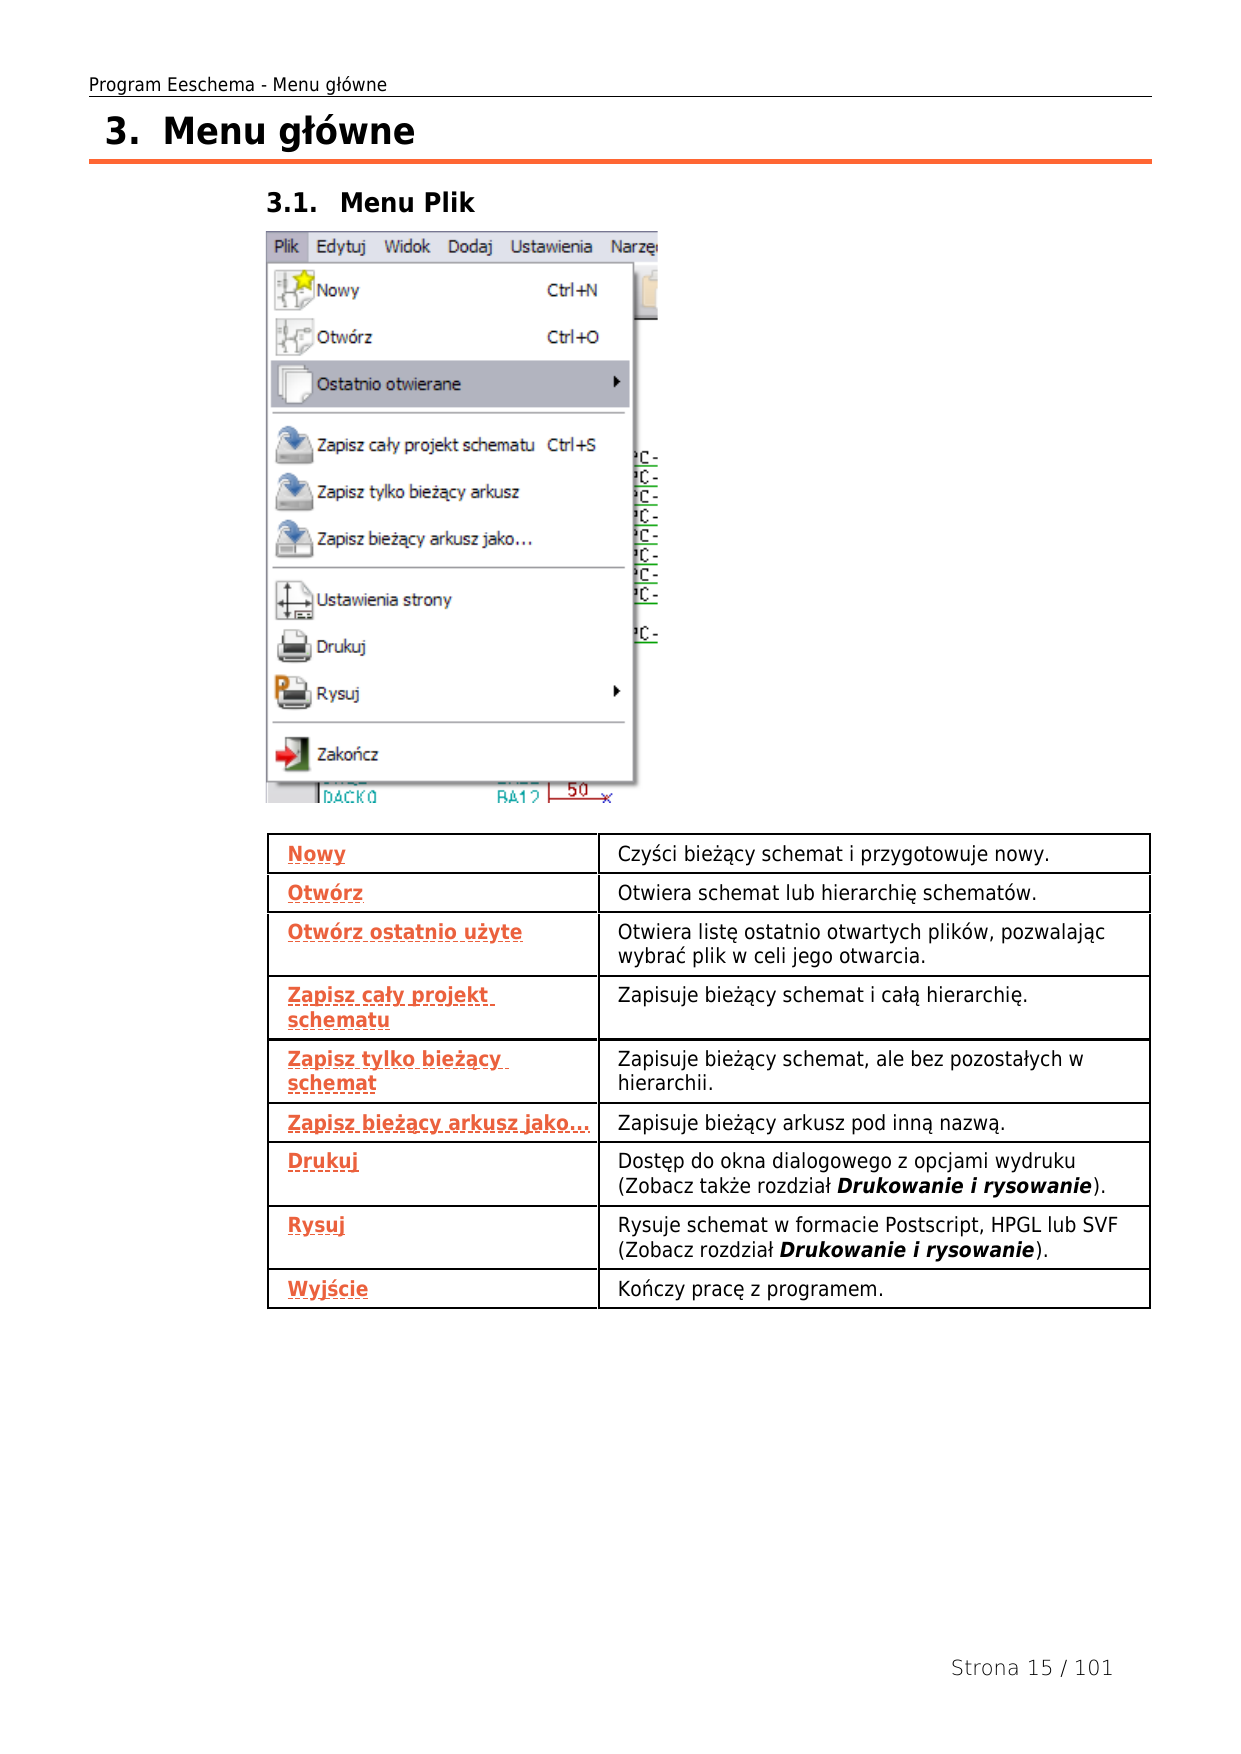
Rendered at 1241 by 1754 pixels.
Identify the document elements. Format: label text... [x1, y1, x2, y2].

table_cell Zapisuje bieżący schemat, ale bez pozostałych w hierarchii. [600, 1041, 1149, 1102]
table_cell Rysuj [269, 1207, 597, 1268]
table_cell Dostęp do okna dialogowego z opcjami wydruku (Zobacz także rozdział Drukowanie i rysowanie). [600, 1143, 1149, 1205]
table_cell Drukuj [269, 1143, 597, 1205]
subtitle Menu Plik [266, 188, 1152, 219]
table_cell Otwiera listę ostatnio otwartych plików, pozwalając wybrać plik w celi jego otwarcia. [600, 914, 1149, 975]
table_cell Zapisuje bieżący arkusz pod inną nazwą. [600, 1104, 1149, 1141]
table_cell Rysuje schemat w formacie Postscript, HPGL lub SVF (Zobacz rozdział Drukowanie i rysowanie). [600, 1207, 1149, 1268]
table_cell Otwórz [269, 875, 597, 911]
table_header Czyści bieżący schemat i przygotowuje nowy. [600, 835, 1149, 872]
table_header Nowy [269, 835, 597, 872]
table_cell Otwiera schemat lub hierarchię schematów. [600, 875, 1149, 911]
table_cell Zapisz cały projekt schematu [269, 977, 597, 1038]
subtitle Menu główne [88, 103, 1152, 164]
table_cell Zapisuje bieżący schemat i całą hierarchię. [600, 977, 1149, 1038]
table_cell Otwórz ostatnio użyte [269, 914, 597, 975]
table_cell Zapisz bieżący arkusz jako... [269, 1104, 597, 1141]
table_cell Wyjście [269, 1270, 597, 1307]
table_cell Zapisz tylko bieżący schemat [269, 1041, 597, 1102]
table_cell Kończy pracę z programem. [600, 1270, 1149, 1307]
picture [265, 231, 658, 803]
